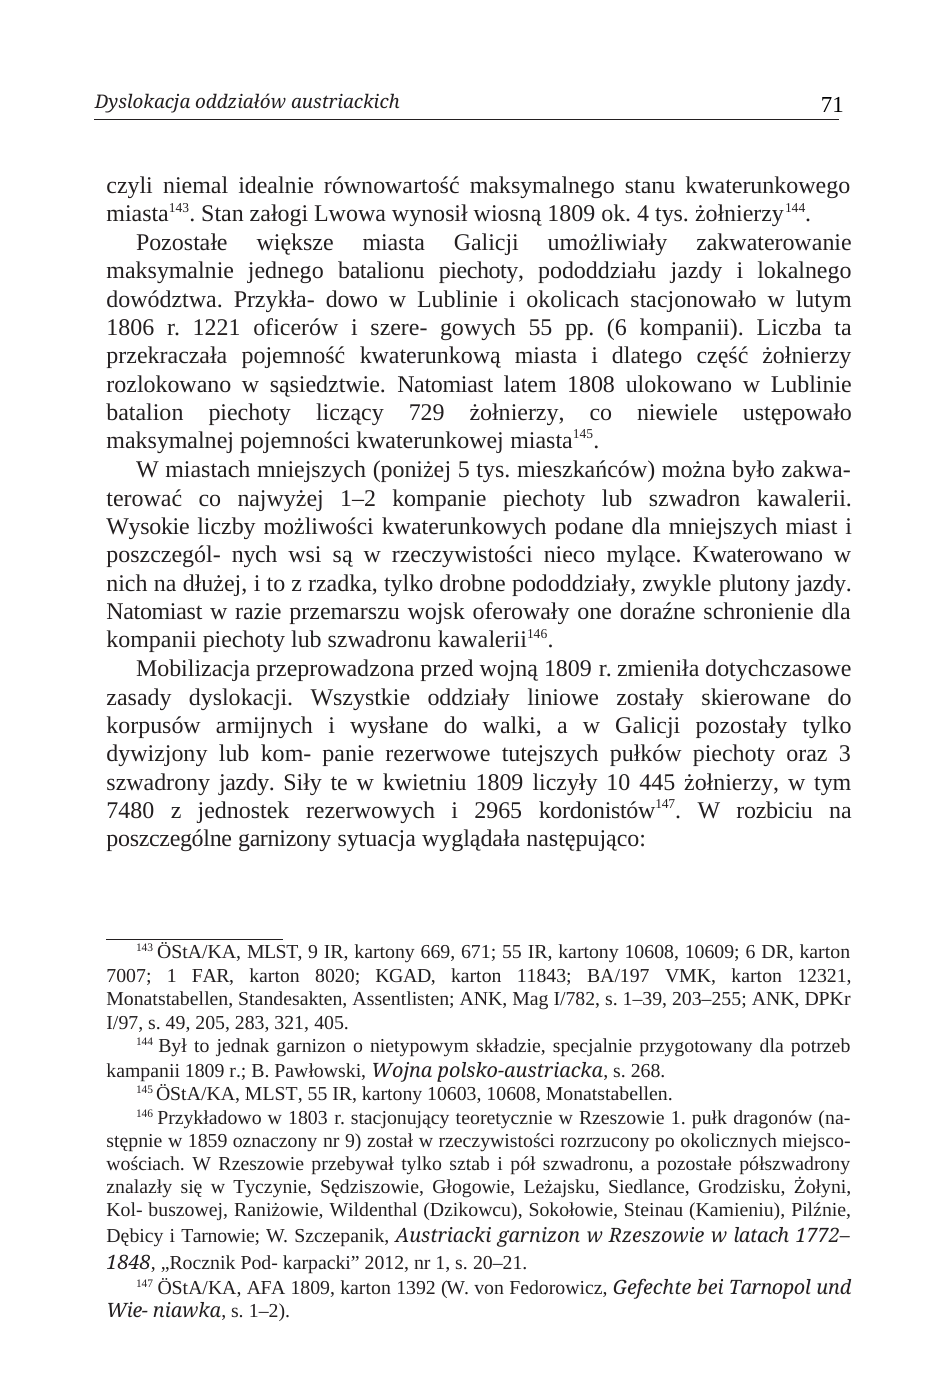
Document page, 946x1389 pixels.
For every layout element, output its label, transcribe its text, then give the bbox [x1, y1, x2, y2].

text 144 Był to jednak garnizon o nietypowym składzie, specjalnie przygotowany dla potrzeb kampanii 1809 r.; B. Pawłowski, Wojna polsko-austriacka, s. 268. [106, 1036, 851, 1083]
text Pozostałe większe miasta Galicji umożliwiały zakwaterowanie maksymalnie jednego batalionu piechoty, pododdziału jazdy i lokalnego dowództwa. Przykła- dowo w Lublinie i okolicach stacjonowało w lutym 1806 r. 1221 oficerów i szere- gowych 55 pp. (6 kompanii). Liczba ta przekraczała pojemność kwaterunkową miasta i dlatego część żołnierzy rozlokowano w sąsiedztwie. Natomiast latem 1808 ulokowano w Lublinie batalion piechoty liczący 729 żołnierzy, co niewiele ustępowało maksymalnej pojemności kwaterunkowej miasta145. [106, 228, 852, 454]
text W miastach mniejszych (poniżej 5 tys. mieszkańców) można było zakwa- terować co najwyżej 1–2 kompanie piechoty lub szwadron kawalerii. Wysokie liczby możliwości kwaterunkowych podane dla mniejszych miast i poszczegól- nych wsi są w rzeczywistości nieco mylące. Kwaterowano w nich na dłużej, i to z rzadka, tylko drobne pododdziały, zwykle plutony jazdy. Natomiast w razie przemarszu wojsk oferowały one doraźne schronienie dla kompanii piechoty lub szwadronu kawalerii146. [106, 455, 852, 653]
text 145 ÖStA/KA, MLST, 55 IR, kartony 10603, 10608, Monatstabellen. [136, 1083, 879, 1105]
text Mobilizacja przeprowadzona przed wojną 1809 r. zmieniła dotychczasowe zasady dyslokacji. Wszystkie oddziały liniowe zostały skierowane do korpusów armijnych i wysłane do walki, a w Galicji pozostały tylko dywizjony lub kom- panie rezerwowe tutejszych pułków piechoty oraz 3 szwadrony jazdy. Siły te w kwietniu 1809 liczyły 10 445 żołnierzy, w tym 7480 z jednostek rezerwowych i 2965 kordonistów147. W rozbiciu na poszczególne garnizony sytuacja wyglądała następująco: [106, 654, 852, 852]
text 147 ÖStA/KA, AFA 1809, karton 1392 (W. von Fedorowicz, Gefechte bei Tarnopol und Wie- niawka, s. 1–2). [106, 1276, 852, 1323]
text czyli niemal idealnie równowartość maksymalnego stanu kwaterunkowego miasta143. Stan załogi Lwowa wynosił wiosną 1809 ok. 4 tys. żołnierzy144. [106, 171, 852, 227]
text 143 ÖStA/KA, MLST, 9 IR, kartony 669, 671; 55 IR, kartony 10608, 10609; 6 DR, karton 7007; 1 FAR, karton 8020; KGAD, karton 11843; BA/197 VMK, karton 12321, Monatstabellen, Standesakten, Assentlisten; ANK, Mag I/782, s. 1–39, 203–255; ANK, DPKr I/97, s. 49, 205, 283, 321, 405. [106, 930, 852, 1034]
text 146 Przykładowo w 1803 r. stacjonujący teoretycznie w Rzeszowie 1. pułk dragonów (na- stępnie w 1859 oznaczony nr 9) został w rzeczywistości rozrzucony po okolicznych miejsco- wościach. W Rzeszowie przebywał tylko sztab i pół szwadronu, a pozostałe półszwadrony znalazły się w Tyczynie, Sędziszowie, Głogowie, Leżajsku, Siedlance, Grodzisku, Żołyni, Kol- buszowej, Raniżowie, Wildenthal (Dzikowcu), Sokołowie, Steinau (Kamieniu), Pilźnie, Dębicy i Tarnowie; W. Szczepanik, Austriacki garnizon w Rzeszowie w latach 1772–1848, „Rocznik Pod- karpacki” 2012, nr 1, s. 20–21. [106, 1106, 852, 1276]
